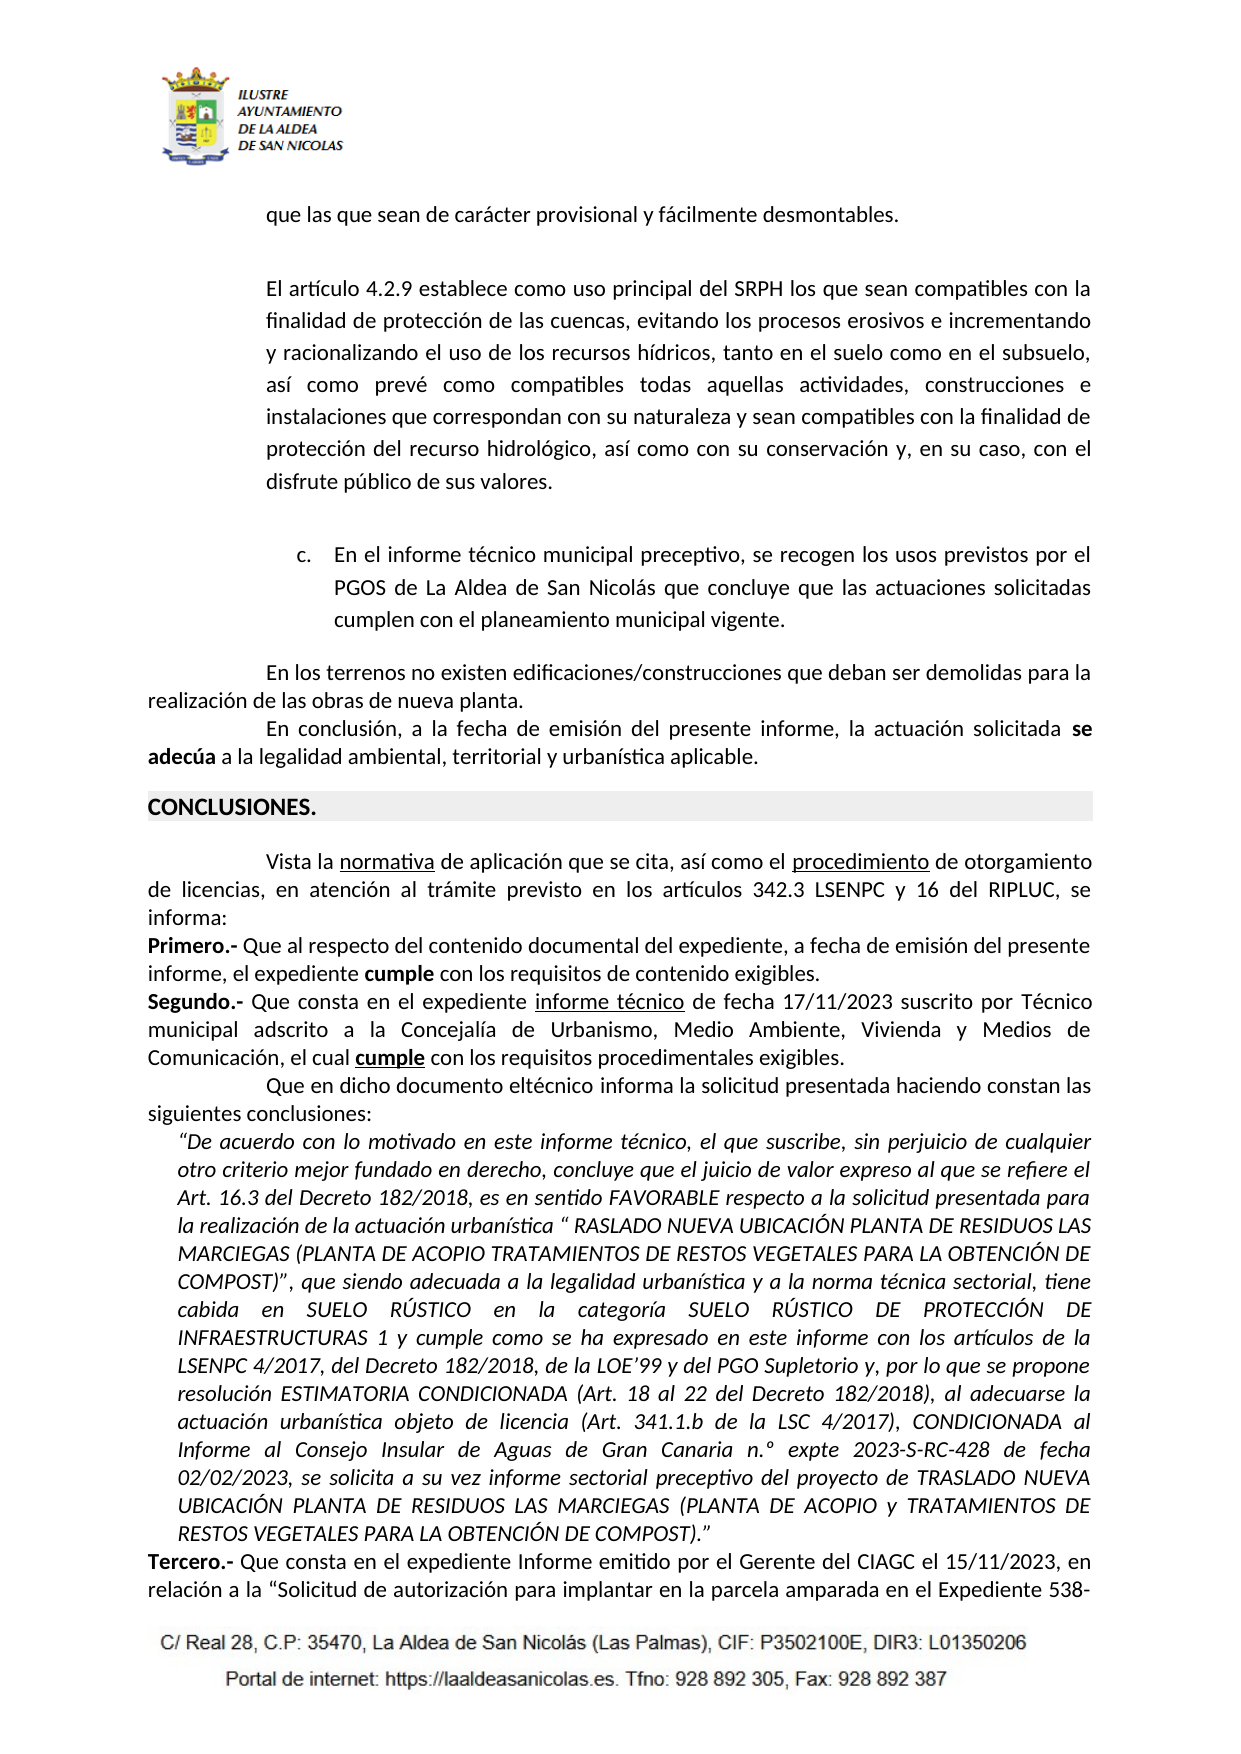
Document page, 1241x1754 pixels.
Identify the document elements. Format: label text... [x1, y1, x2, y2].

text “De acuerdo con lo motivado en este informe técnico, el que suscribe, sin perjuicio de cualquier otro criterio mejor fundado en derecho, concluye que el juicio de valor expreso al que se refiere el Art. 16.3 del Decreto 182/2018, es en sentido FAVORABLE respecto a la solicitud presentada para la realización de la actuación urbanística “ RASLADO NUEVA UBICACIÓN PLANTA DE RESIDUOS LAS MARCIEGAS (PLANTA DE ACOPIO TRATAMIENTOS DE RESTOS VEGETALES PARA LA OBTENCIÓN DE COMPOST)”, que siendo adecuada a la legalidad urbanística y a la norma técnica sectorial, tiene cabida en SUELO RÚSTICO en la categoría SUELO RÚSTICO DE PROTECCIÓN DE INFRAESTRUCTURAS 1 y cumple como se ha expresado en este informe con los artículos de la LSENPC 4/2017, del Decreto 182/2018, de la LOE’99 y del PGO Supletorio y, por lo que se propone resolución ESTIMATORIA CONDICIONADA (Art. 18 al 22 del Decreto 182/2018), al adecuarse la actuación urbanística objeto de licencia (Art. 341.1.b de la LSC 4/2017), CONDICIONADA al Informe al Consejo Insular de Aguas de Gran Canaria n.º expte 2023-S-RC-428 de fecha 02/02/2023, se solicita a su vez informe sectorial preceptivo del proyecto de TRASLADO NUEVA UBICACIÓN PLANTA DE RESIDUOS LAS MARCIEGAS (PLANTA DE ACOPIO y TRATAMIENTOS DE RESTOS VEGETALES PARA LA OBTENCIÓN DE COMPOST).” [177, 1127, 1093, 1547]
list El artículo 4.2.9 establece como uso principal del SRPH los que sean compatibles con la finalidad de protección de las cuencas, evitando los procesos erosivos e incrementando y racionalizando el uso de los recursos hídricos, tanto en el suelo como en el subsuelo, así como prevé como compatibles todas aquellas actividades, construcciones e instalaciones que correspondan con su naturaleza y sean compatibles con la finalidad de protección del recurso hidrológico, así como con su conservación y, en su caso, con el disfrute público de sus valores. [266, 274, 1093, 495]
text Segundo.- Que consta en el expediente informe técnico de fecha 17/11/2023 suscrito por Técnico municipal adscrito a la Concejalía de Urbanismo, Medio Ambiente, Vivienda y Medios de Comunicación, el cual cumple con los requisitos procedimentales exigibles. [148, 987, 1093, 1071]
picture [148, 59, 359, 173]
text Vista la normativa de aplicación que se cita, así como el procedimiento de otorgamiento de licencias, en atención al trámite previsto en los artículos 342.3 LSENPC y 16 del RIPLUC, se informa: [148, 847, 1093, 931]
list En el informe técnico municipal preceptivo, se recogen los usos previstos por el PGOS de La Aldea de San Nicolás que concluye que las actuaciones solicitadas cumplen con el planeamiento municipal vigente. [296, 541, 1093, 633]
subtitle CONCLUSIONES. [148, 791, 1093, 821]
text Que en dicho documento eltécnico informa la solicitud presentada haciendo constan las siguientes conclusiones: [148, 1071, 1093, 1127]
text En los terrenos no existen edificaciones/construcciones que deban ser demolidas para la realización de las obras de nueva planta. [148, 658, 1093, 714]
text Primero.- Que al respecto del contenido documental del expediente, a fecha de emisión del presente informe, el expediente cumple con los requisitos de contenido exigibles. [148, 931, 1093, 987]
text En conclusión, a la fecha de emisión del presente informe, la actuación solicitada se adecúa a la legalidad ambiental, territorial y urbanística aplicable. [148, 714, 1093, 770]
list que las que sean de carácter provisional y fácilmente desmontables. [266, 200, 1093, 228]
picture [148, 1626, 1034, 1695]
text Tercero.- Que consta en el expediente Informe emitido por el Gerente del CIAGC el 15/11/2023, en relación a la “Solicitud de autorización para implantar en la parcela amparada en el Expediente 538- [148, 1547, 1093, 1603]
